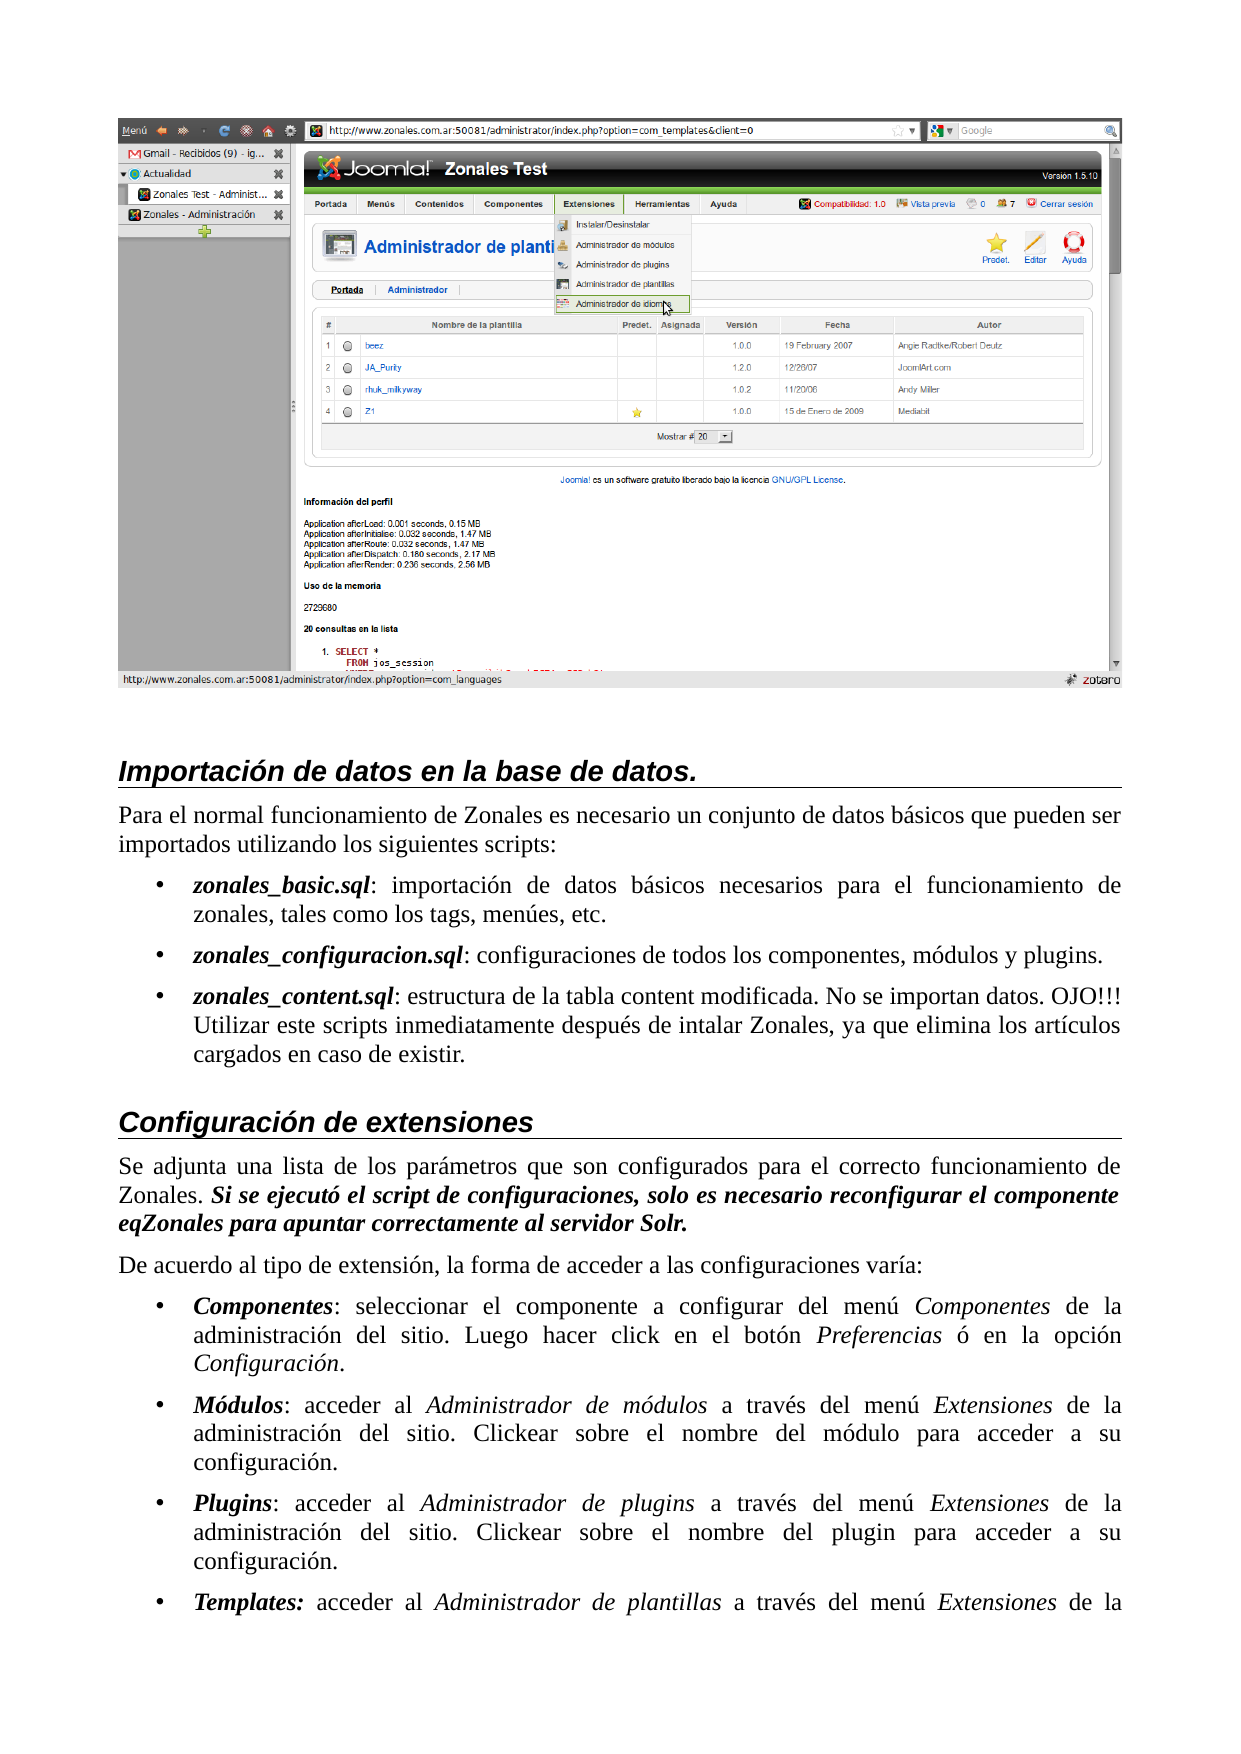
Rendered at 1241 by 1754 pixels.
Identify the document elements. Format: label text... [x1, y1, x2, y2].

list zonales_content.sql: estructura de la tabla content modificada. No se importan datos. OJO!!! Utilizar este scripts inmediatamente después de intalar Zonales, ya que elimina los artículos cargados en caso de existir. [156, 981, 1122, 1067]
list zonales_configuracion.sql: configuraciones de todos los componentes, módulos y plugins. [156, 940, 1122, 969]
list Módulos: acceder al Administrador de módulos a través del menú Extensiones de la administración del sitio. Clickear sobre el nombre del módulo para acceder a su configuración. [156, 1390, 1122, 1476]
text De acuerdo al tipo de extensión, la forma de acceder a las configuraciones varía: [118, 1250, 1122, 1278]
list zonales_basic.sql: importación de datos básicos necesarios para el funcionamiento de zonales, tales como los tags, menúes, etc. [156, 870, 1122, 927]
list Componentes: seleccionar el componente a configurar del menú Componentes de la administración del sitio. Luego hacer click en el botón Preferencias ó en la opción Configuración. [156, 1291, 1122, 1377]
list Templates: acceder al Administrador de plantillas a través del menú Extensiones de la [156, 1587, 1122, 1616]
text Se adjunta una lista de los parámetros que son configurados para el correcto funcionamiento de Zonales. Si se ejecutó el script de configuraciones, solo es necesario reconfigurar el componente eqZonales para apuntar correctamente al servidor Solr. [118, 1151, 1122, 1237]
picture [118, 118, 1123, 688]
subtitle Importación de datos en la base de datos. [118, 754, 1122, 787]
list Plugins: acceder al Administrador de plugins a través del menú Extensiones de la administración del sitio. Clickear sobre el nombre del plugin para acceder a su configuración. [156, 1488, 1122, 1575]
text Para el normal funcionamiento de Zonales es necesario un conjunto de datos básicos que pueden ser importados utilizando los siguientes scripts: [118, 800, 1122, 857]
subtitle Configuración de extensiones [118, 1105, 1122, 1138]
